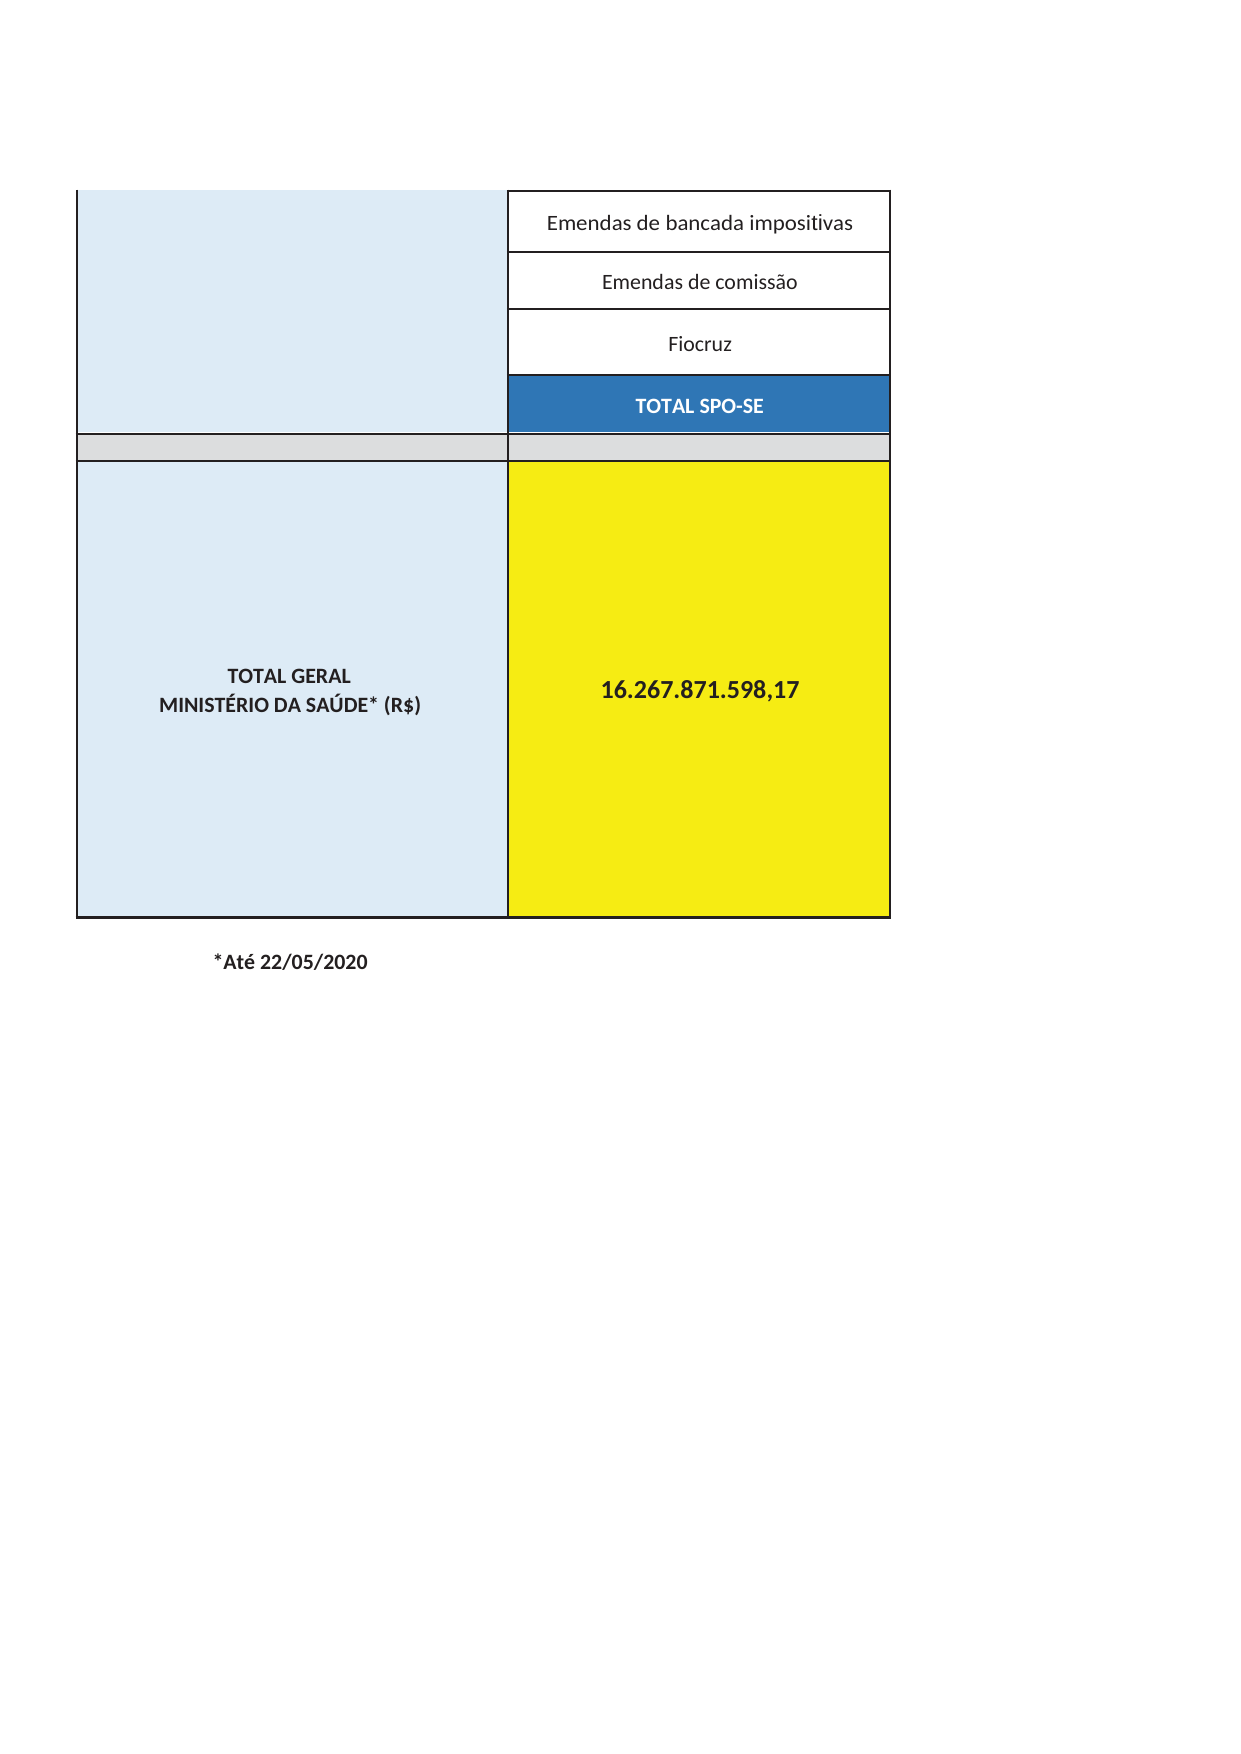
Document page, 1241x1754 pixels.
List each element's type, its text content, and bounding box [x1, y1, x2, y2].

table_cell Emendas de comissão [509, 253, 889, 307]
table_cell [78, 435, 507, 460]
table_cell 16.267.871.598,17 [509, 462, 889, 916]
table_cell [509, 435, 889, 460]
table_header [78, 190, 507, 432]
table_cell TOTAL GERAL MINISTÉRIO DA SAÚDE* (R$) [78, 462, 507, 916]
text *Até 22/05/2020 [212, 948, 1196, 975]
table_cell TOTAL SPO-SE [509, 376, 889, 432]
table_header Emendas de bancada impositivas [509, 192, 889, 251]
table_cell Fiocruz [509, 310, 889, 374]
